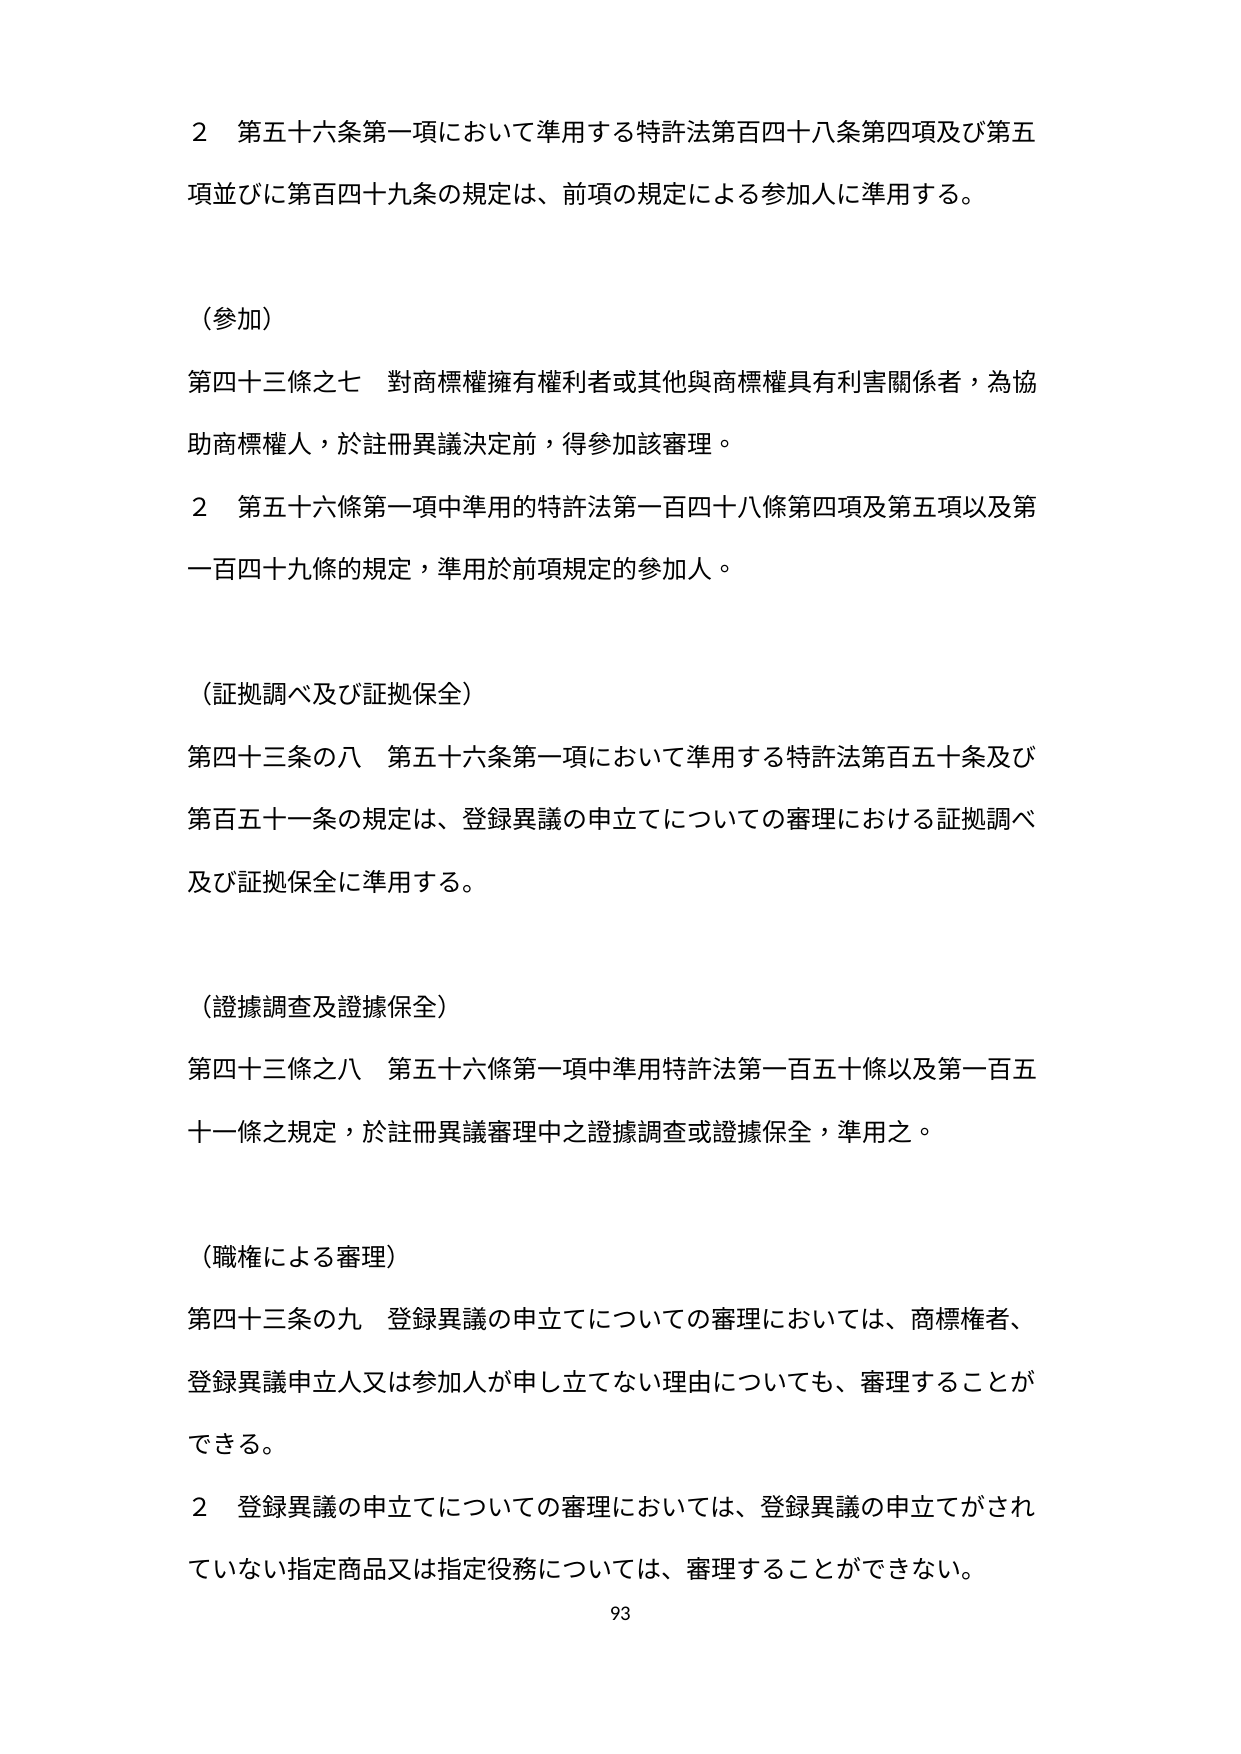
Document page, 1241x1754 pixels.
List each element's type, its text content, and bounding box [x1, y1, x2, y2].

text （証拠調べ及び証拠保全） [187, 651, 1053, 714]
text ２ 登録異議の申立てについての審理においては、登録異議の申立てがされていない指定商品又は指定役務については、審理することができない。 [187, 1464, 1053, 1589]
text （參加） [187, 276, 1053, 339]
text 第四十三条の九 登録異議の申立てについての審理においては、商標権者、登録異議申立人又は参加人が申し立てない理由についても、審理することができる。 [187, 1276, 1053, 1464]
text 第四十三条の八 第五十六条第一項において準用する特許法第百五十条及び第百五十一条の規定は、登録異議の申立てについての審理における証拠調べ及び証拠保全に準用する。 [187, 714, 1053, 901]
text 第四十三條之七 對商標權擁有權利者或其他與商標權具有利害關係者，為協助商標權人，於註冊異議決定前，得參加該審理。 [187, 339, 1053, 464]
text ２ 第五十六条第一項において準用する特許法第百四十八条第四項及び第五項並びに第百四十九条の規定は、前項の規定による参加人に準用する。 [187, 89, 1053, 214]
text ２ 第五十六條第一項中準用的特許法第一百四十八條第四項及第五項以及第一百四十九條的規定，準用於前項規定的參加人。 [187, 464, 1053, 589]
text （證據調查及證據保全） [187, 964, 1053, 1026]
text （職権による審理） [187, 1214, 1053, 1276]
text 第四十三條之八 第五十六條第一項中準用特許法第一百五十條以及第一百五十一條之規定，於註冊異議審理中之證據調查或證據保全，準用之。 [187, 1026, 1053, 1151]
